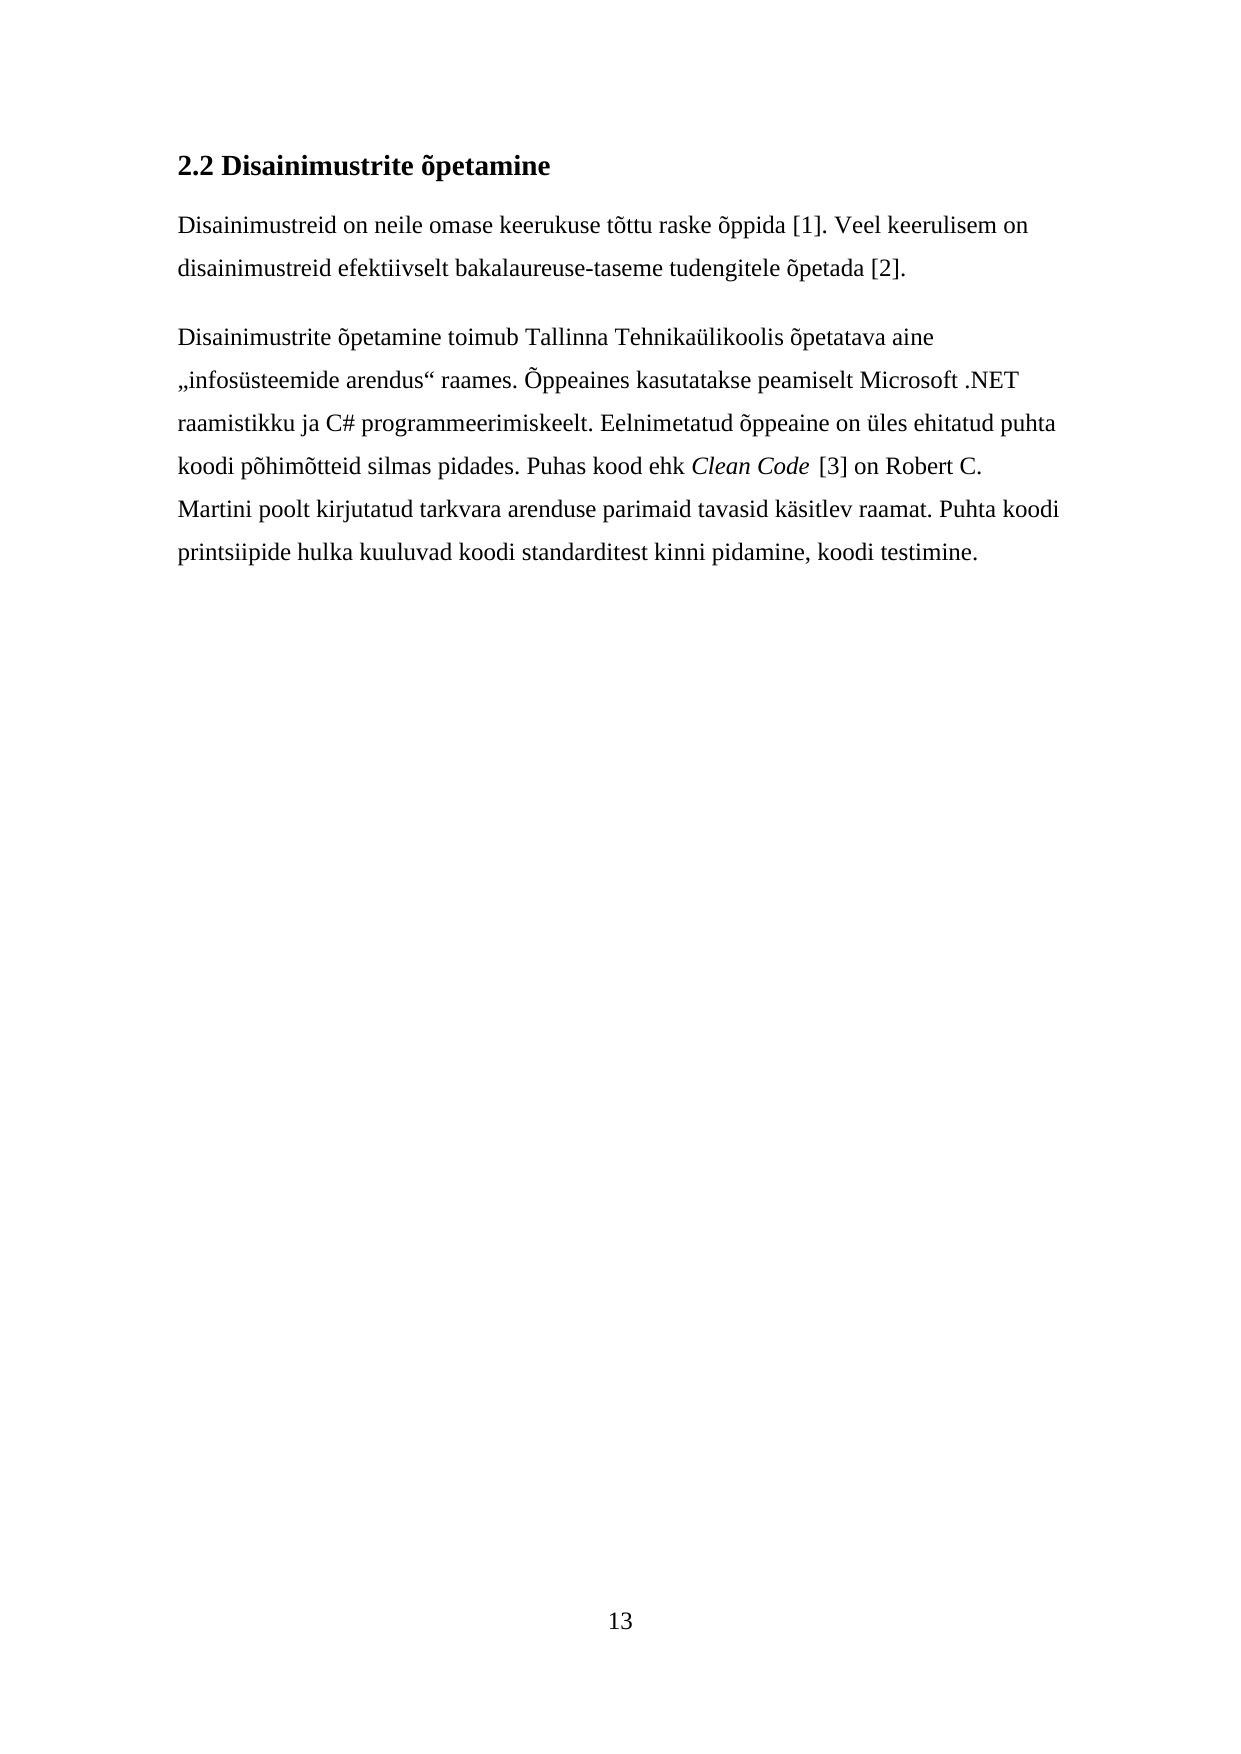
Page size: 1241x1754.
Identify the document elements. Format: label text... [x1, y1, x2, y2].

subtitle Disainimustrite õpetamine [177, 148, 1063, 181]
text Disainimustreid on neile omase keerukuse tõttu raske õppida [1]. Veel keerulisem on disainimustreid efektiivselt bakalaureuse-taseme tudengitele õpetada [2]. [177, 210, 1063, 282]
text Disainimustrite õpetamine toimub Tallinna Tehnikaülikoolis õpetatava aine „infosüsteemide arendus“ raames. Õppeaines kasutatakse peamiselt Microsoft .NET raamistikku ja C# programmeerimiskeelt. Eelnimetatud õppeaine on üles ehitatud puhta koodi põhimõtteid silmas pidades. Puhas kood ehk Clean Code [3] on Robert C. Martini poolt kirjutatud tarkvara arenduse parimaid tavasid käsitlev raamat. Puhta koodi printsiipide hulka kuuluvad koodi standarditest kinni pidamine, koodi testimine. [177, 322, 1063, 566]
